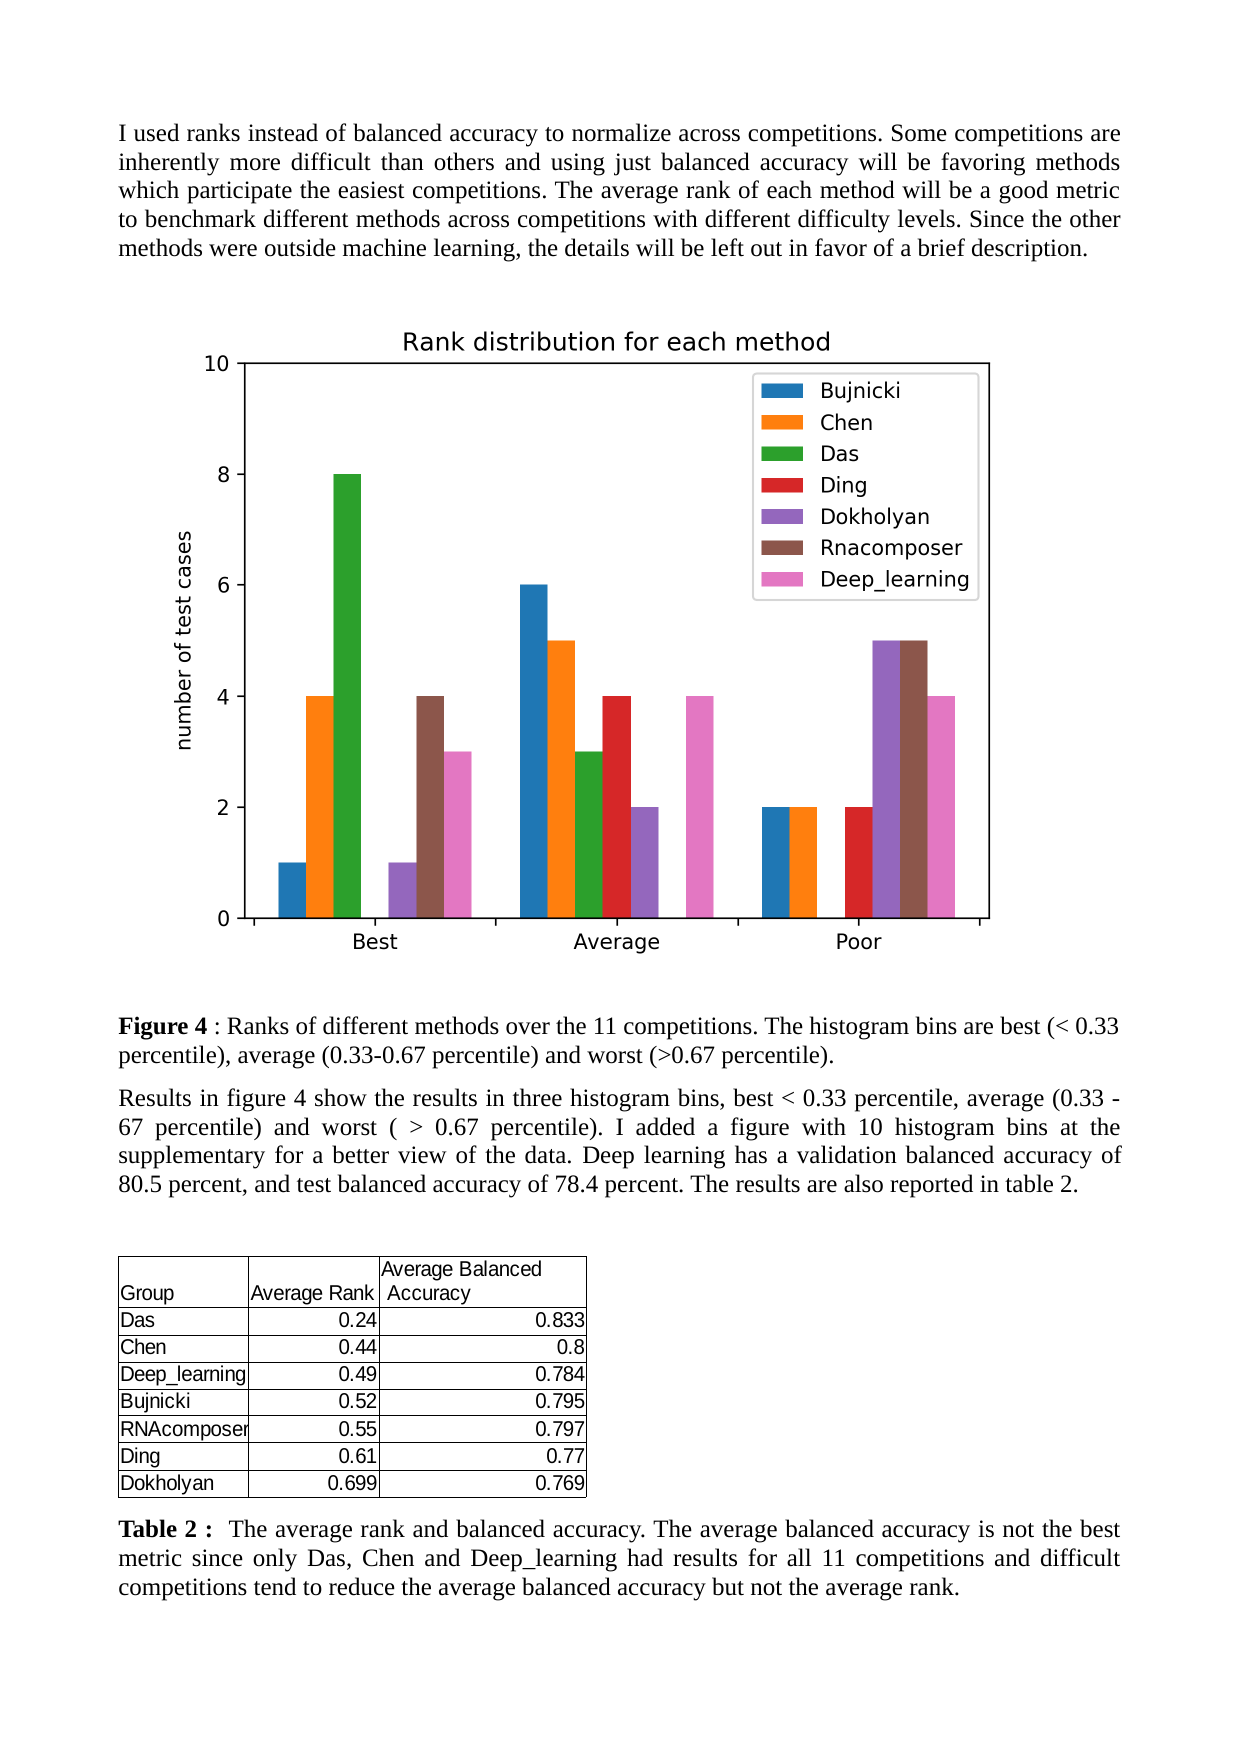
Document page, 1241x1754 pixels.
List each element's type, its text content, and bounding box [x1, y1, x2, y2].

text ­ [119, 1443, 248, 1470]
text ­ [119, 1363, 248, 1389]
text Table 2 : The average rank and balanced accuracy. The average balanced accuracy is not the best metric since only Das, Chen and Deep_learning had results for all 11 competitions and difficult competitions tend to reduce the average balanced accuracy but not the average rank. [118, 1514, 1122, 1601]
text ­ [119, 1336, 248, 1362]
text ­ [380, 1308, 586, 1335]
text ­ [380, 1416, 586, 1442]
text Figure 4 : Ranks of different methods over the 11 competitions. The histogram bins are best (< 0.33 percentile), average (0.33-0.67 percentile) and worst (>0.67 percentile). [118, 1011, 1122, 1068]
text ­ [249, 1363, 379, 1389]
text ­ [380, 1443, 586, 1470]
text ­ [249, 1336, 379, 1362]
text ­ [249, 1390, 379, 1415]
text ­ [380, 1471, 586, 1497]
text ­ [119, 1390, 248, 1415]
text ­ [380, 1363, 586, 1389]
text ­ [119, 1308, 248, 1335]
text ­ [380, 1390, 586, 1415]
text ­ [249, 1471, 379, 1497]
text ­ [119, 1471, 248, 1497]
text ­ [249, 1308, 379, 1335]
text ­ [119, 1416, 248, 1442]
text Results in figure 4 show the results in three histogram bins, best < 0.33 percentile, average (0.33 - 67 percentile) and worst ( > 0.67 percentile). I added a figure with 10 histogram bins at the supplementary for a better view of the data. Deep learning has a validation balanced accuracy of 80.5 percent, and test balanced accuracy of 78.4 percent. The results are also reported in table 2. [118, 1083, 1122, 1198]
text ­ [249, 1443, 379, 1470]
text ­ [249, 1416, 379, 1442]
text ­ [380, 1336, 586, 1362]
text ­ [249, 1257, 379, 1307]
text ­ [380, 1257, 586, 1307]
text I used ranks instead of balanced accuracy to normalize across competitions. Some competitions are inherently more difficult than others and using just balanced accuracy will be favoring methods which participate the easiest competitions. The average rank of each method will be a good metric to benchmark different methods across competitions with different difficulty levels. Since the other methods were outside machine learning, the details will be left out in favor of a brief description. [118, 118, 1122, 262]
text ­ [119, 1257, 248, 1307]
text ­ [118, 1256, 1122, 1500]
picture [124, 276, 1085, 997]
